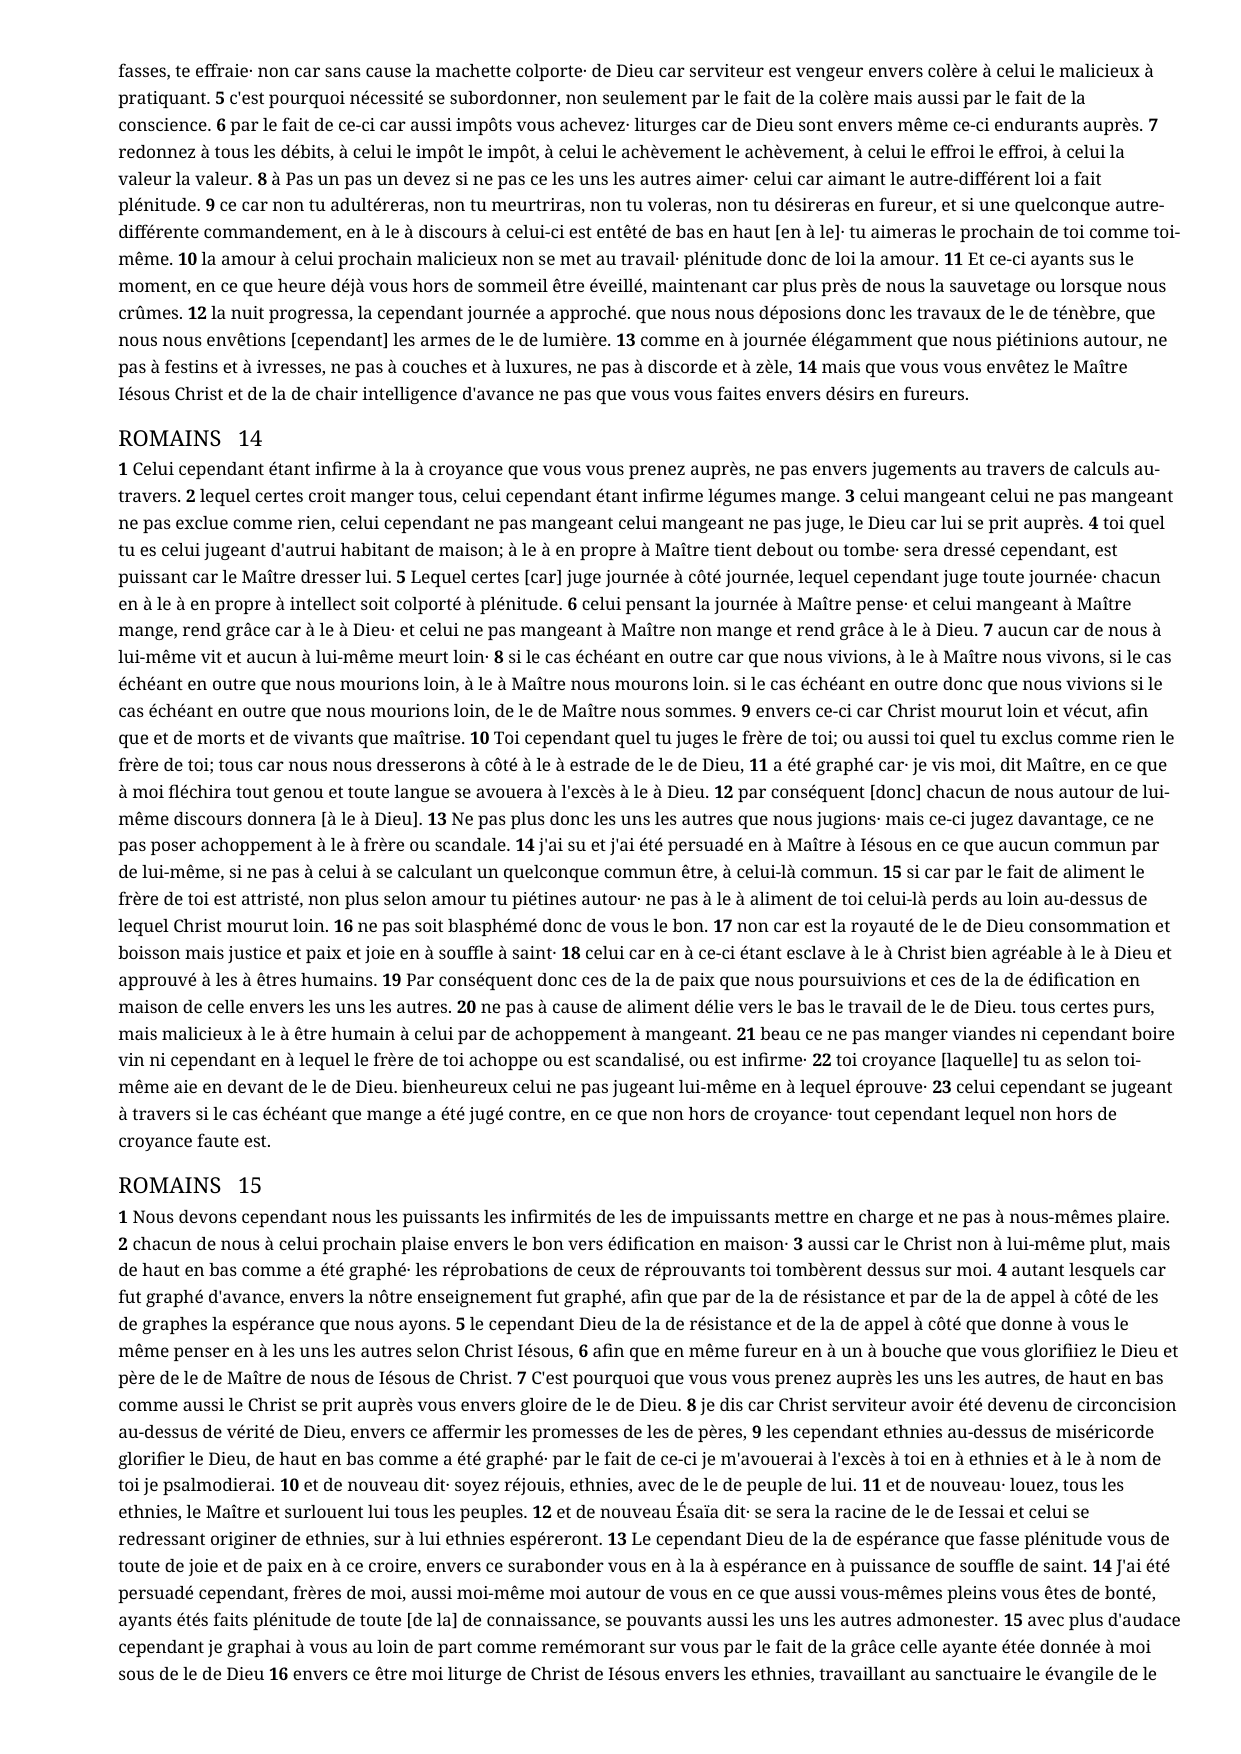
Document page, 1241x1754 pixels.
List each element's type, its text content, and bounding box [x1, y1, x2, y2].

text fasses, te effraie· non car sans cause la machette colporte· de Dieu car serviteur est vengeur envers colère à celui le malicieux à pratiquant. 5 c'est pourquoi nécessité se subordonner, non seulement par le fait de la colère mais aussi par le fait de la conscience. 6 par le fait de ce-ci car aussi impôts vous achevez· liturges car de Dieu sont envers même ce-ci endurants auprès. 7 redonnez à tous les débits, à celui le impôt le impôt, à celui le achèvement le achèvement, à celui le effroi le effroi, à celui la valeur la valeur. 8 à Pas un pas un devez si ne pas ce les uns les autres aimer· celui car aimant le autre-différent loi a fait plénitude. 9 ce car non tu adultéreras, non tu meurtriras, non tu voleras, non tu désireras en fureur, et si une quelconque autre-différente commandement, en à le à discours à celui-ci est entêté de bas en haut [en à le]· tu aimeras le prochain de toi comme toi-même. 10 la amour à celui prochain malicieux non se met au travail· plénitude donc de loi la amour. 11 Et ce-ci ayants sus le moment, en ce que heure déjà vous hors de sommeil être éveillé, maintenant car plus près de nous la sauvetage ou lorsque nous crûmes. 12 la nuit progressa, la cependant journée a approché. que nous nous déposions donc les travaux de le de ténèbre, que nous nous envêtions [cependant] les armes de le de lumière. 13 comme en à journée élégamment que nous piétinions autour, ne pas à festins et à ivresses, ne pas à couches et à luxures, ne pas à discorde et à zèle, 14 mais que vous vous envêtez le Maître Iésous Christ et de la de chair intelligence d'avance ne pas que vous vous faites envers désirs en fureurs. [118, 59, 1181, 405]
text 1 Celui cependant étant infirme à la à croyance que vous vous prenez auprès, ne pas envers jugements au travers de calculs au-travers. 2 lequel certes croit manger tous, celui cependant étant infirme légumes mange. 3 celui mangeant celui ne pas mangeant ne pas exclue comme rien, celui cependant ne pas mangeant celui mangeant ne pas juge, le Dieu car lui se prit auprès. 4 toi quel tu es celui jugeant d'autrui habitant de maison; à le à en propre à Maître tient debout ou tombe· sera dressé cependant, est puissant car le Maître dresser lui. 5 Lequel certes [car] juge journée à côté journée, lequel cependant juge toute journée· chacun en à le à en propre à intellect soit colporté à plénitude. 6 celui pensant la journée à Maître pense· et celui mangeant à Maître mange, rend grâce car à le à Dieu· et celui ne pas mangeant à Maître non mange et rend grâce à le à Dieu. 7 aucun car de nous à lui-même vit et aucun à lui-même meurt loin· 8 si le cas échéant en outre car que nous vivions, à le à Maître nous vivons, si le cas échéant en outre que nous mourions loin, à le à Maître nous mourons loin. si le cas échéant en outre donc que nous vivions si le cas échéant en outre que nous mourions loin, de le de Maître nous sommes. 9 envers ce-ci car Christ mourut loin et vécut, afin que et de morts et de vivants que maîtrise. 10 Toi cependant quel tu juges le frère de toi; ou aussi toi quel tu exclus comme rien le frère de toi; tous car nous nous dresserons à côté à le à estrade de le de Dieu, 11 a été graphé car· je vis moi, dit Maître, en ce que à moi fléchira tout genou et toute langue se avouera à l'excès à le à Dieu. 12 par conséquent [donc] chacun de nous autour de lui-même discours donnera [à le à Dieu]. 13 Ne pas plus donc les uns les autres que nous jugions· mais ce-ci jugez davantage, ce ne pas poser achoppement à le à frère ou scandale. 14 j'ai su et j'ai été persuadé en à Maître à Iésous en ce que aucun commun par de lui-même, si ne pas à celui à se calculant un quelconque commun être, à celui-là commun. 15 si car par le fait de aliment le frère de toi est attristé, non plus selon amour tu piétines autour· ne pas à le à aliment de toi celui-là perds au loin au-dessus de lequel Christ mourut loin. 16 ne pas soit blasphémé donc de vous le bon. 17 non car est la royauté de le de Dieu consommation et boisson mais justice et paix et joie en à souffle à saint· 18 celui car en à ce-ci étant esclave à le à Christ bien agréable à le à Dieu et approuvé à les à êtres humains. 19 Par conséquent donc ces de la de paix que nous poursuivions et ces de la de édification en maison de celle envers les uns les autres. 20 ne pas à cause de aliment délie vers le bas le travail de le de Dieu. tous certes purs, mais malicieux à le à être humain à celui par de achoppement à mangeant. 21 beau ce ne pas manger viandes ni cependant boire vin ni cependant en à lequel le frère de toi achoppe ou est scandalisé, ou est infirme· 22 toi croyance [laquelle] tu as selon toi-même aie en devant de le de Dieu. bienheureux celui ne pas jugeant lui-même en à lequel éprouve· 23 celui cependant se jugeant à travers si le cas échéant que mange a été jugé contre, en ce que non hors de croyance· tout cependant lequel non hors de croyance faute est. [118, 457, 1181, 1152]
text ROMAINS 14 [118, 423, 1181, 453]
text ROMAINS 15 [118, 1171, 1181, 1200]
text 1 Nous devons cependant nous les puissants les infirmités de les de impuissants mettre en charge et ne pas à nous-mêmes plaire. 2 chacun de nous à celui prochain plaise envers le bon vers édification en maison· 3 aussi car le Christ non à lui-même plut, mais de haut en bas comme a été graphé· les réprobations de ceux de réprouvants toi tombèrent dessus sur moi. 4 autant lesquels car fut graphé d'avance, envers la nôtre enseignement fut graphé, afin que par de la de résistance et par de la de appel à côté de les de graphes la espérance que nous ayons. 5 le cependant Dieu de la de résistance et de la de appel à côté que donne à vous le même penser en à les uns les autres selon Christ Iésous, 6 afin que en même fureur en à un à bouche que vous glorifiiez le Dieu et père de le de Maître de nous de Iésous de Christ. 7 C'est pourquoi que vous vous prenez auprès les uns les autres, de haut en bas comme aussi le Christ se prit auprès vous envers gloire de le de Dieu. 8 je dis car Christ serviteur avoir été devenu de circoncision au-dessus de vérité de Dieu, envers ce affermir les promesses de les de pères, 9 les cependant ethnies au-dessus de miséricorde glorifier le Dieu, de haut en bas comme a été graphé· par le fait de ce-ci je m'avouerai à l'excès à toi en à ethnies et à le à nom de toi je psalmodierai. 10 et de nouveau dit· soyez réjouis, ethnies, avec de le de peuple de lui. 11 et de nouveau· louez, tous les ethnies, le Maître et surlouent lui tous les peuples. 12 et de nouveau Ésaïa dit· se sera la racine de le de Iessai et celui se redressant originer de ethnies, sur à lui ethnies espéreront. 13 Le cependant Dieu de la de espérance que fasse plénitude vous de toute de joie et de paix en à ce croire, envers ce surabonder vous en à la à espérance en à puissance de souffle de saint. 14 J'ai été persuadé cependant, frères de moi, aussi moi-même moi autour de vous en ce que aussi vous-mêmes pleins vous êtes de bonté, ayants étés faits plénitude de toute [de la] de connaissance, se pouvants aussi les uns les autres admonester. 15 avec plus d'audace cependant je graphai à vous au loin de part comme remémorant sur vous par le fait de la grâce celle ayante étée donnée à moi sous de le de Dieu 16 envers ce être moi liturge de Christ de Iésous envers les ethnies, travaillant au sanctuaire le évangile de le [118, 1205, 1181, 1685]
